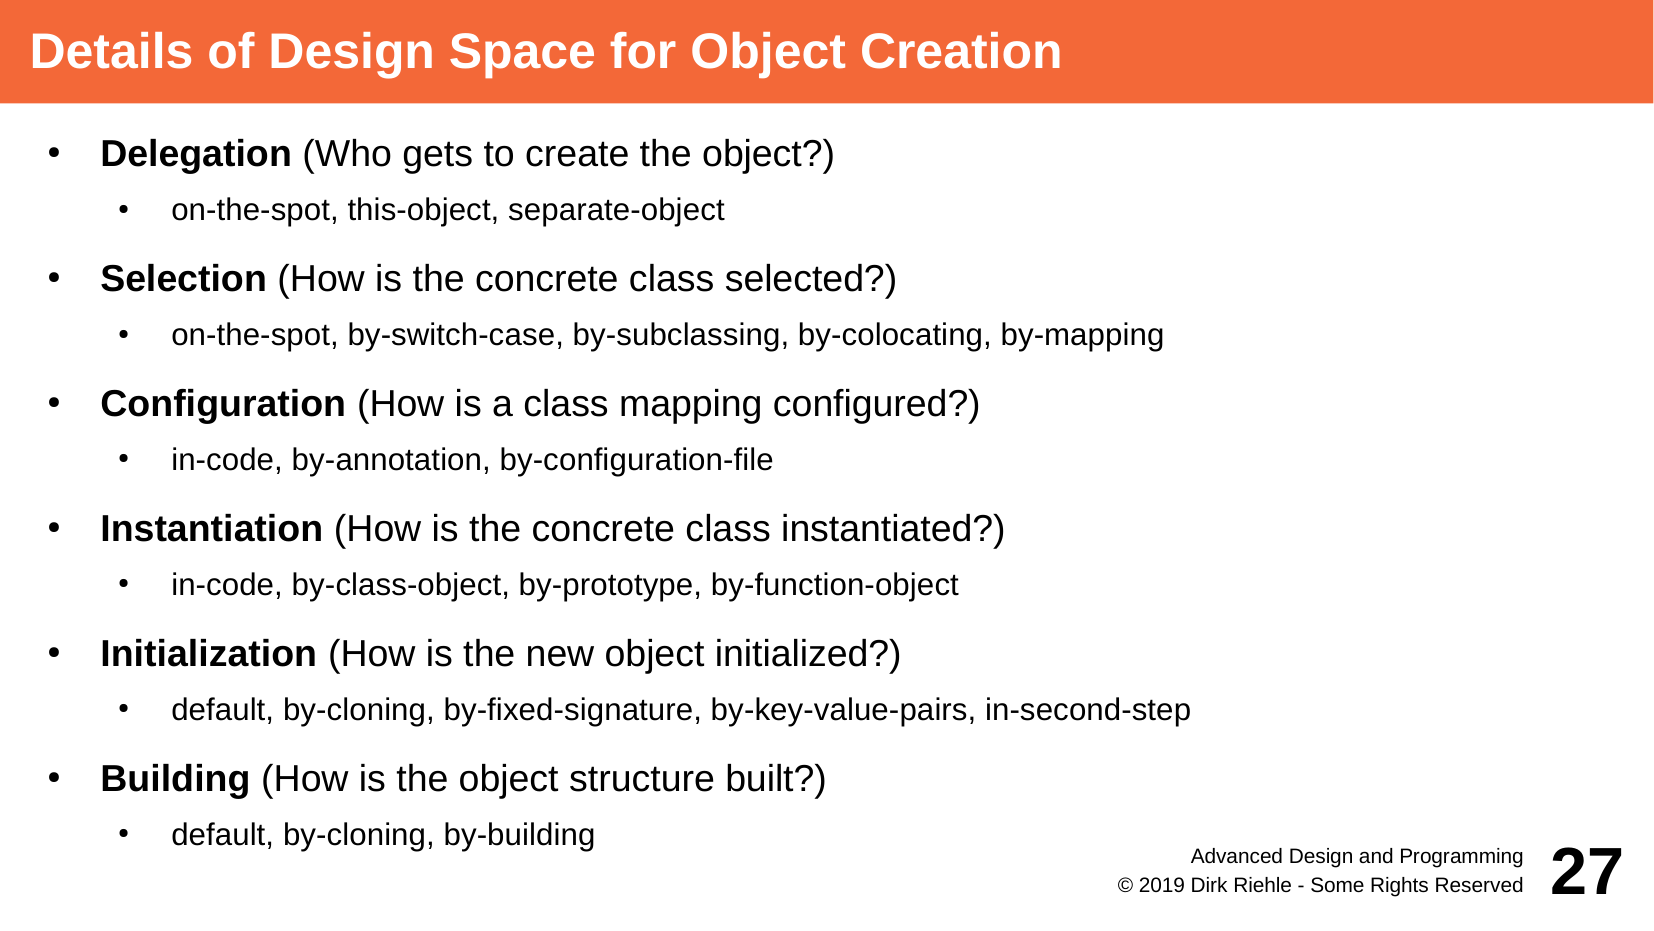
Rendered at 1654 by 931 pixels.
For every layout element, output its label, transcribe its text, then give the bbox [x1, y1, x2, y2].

list Delegation (Who gets to create the object?) on-the-spot, this-object, separate-object Selection (How is the concrete class selected?) on-the-spot, by-switch-case, by-subclassing, by-colocating, by-mapping Configuration (How is a class mapping configured?) in-code, by-annotation, by-configuration-file Instantiation (How is the concrete class instantiated?) in-code, by-class-object, by-prototype, by-function-object Initialization (How is the new object initialized?) default, by-cloning, by-fixed-signature, by-key-value-pairs, in-second-step Building (How is the object structure built?) default, by-cloning, by-building [29, 132, 1625, 813]
title Details of Design Space for Object Creation [0, 0, 1654, 104]
